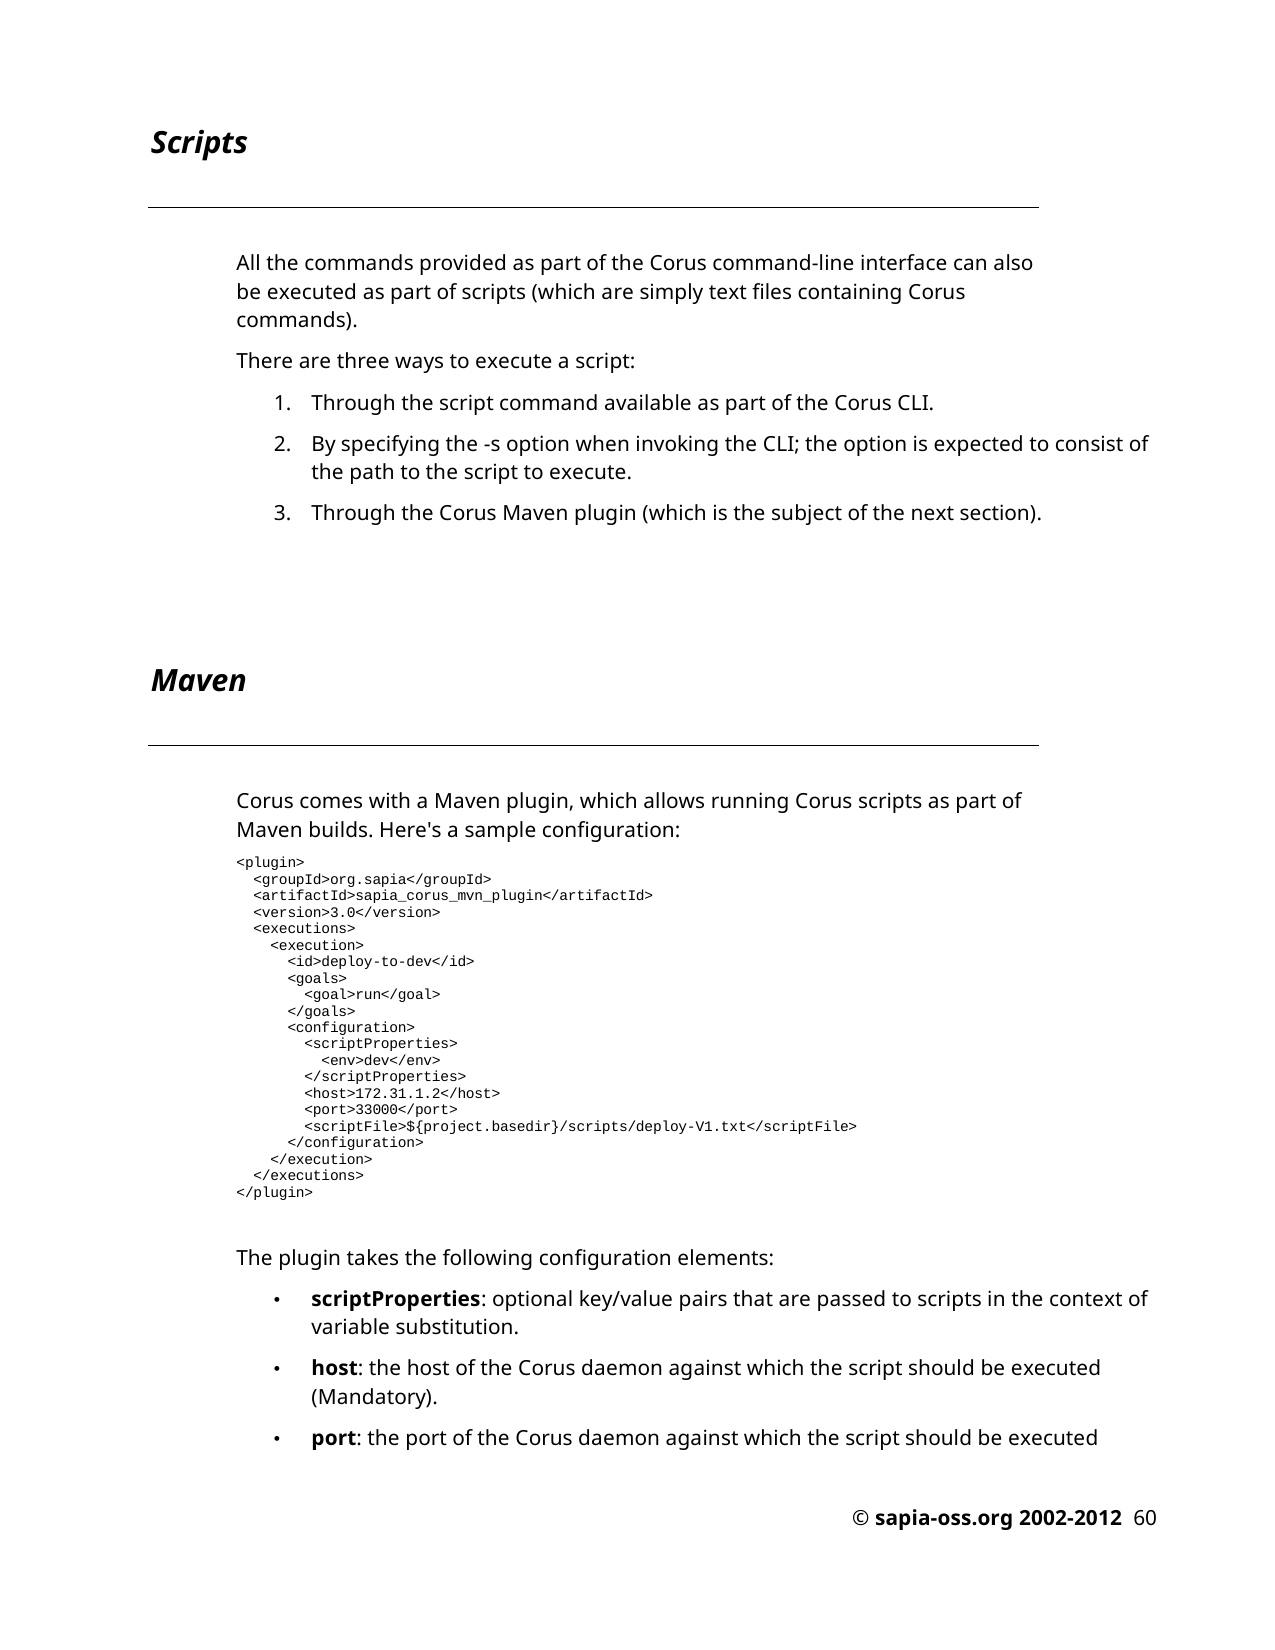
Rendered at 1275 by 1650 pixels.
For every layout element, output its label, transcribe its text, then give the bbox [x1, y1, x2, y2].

text <configuration> [236, 1020, 1039, 1037]
list scriptProperties: optional key/value pairs that are passed to scripts in the context of variable substitution. [274, 1283, 1157, 1341]
subtitle Scripts [148, 118, 1039, 207]
text </executions> [236, 1168, 1039, 1185]
text <scriptFile>${project.basedir}/scripts/deploy-V1.txt</scriptFile> [236, 1119, 1039, 1136]
text </execution> [236, 1152, 1039, 1168]
text <plugin> [236, 856, 1039, 872]
text <version>3.0</version> [236, 905, 1039, 922]
text <goals> [236, 971, 1039, 987]
text </goals> [236, 1004, 1039, 1020]
text <port>33000</port> [236, 1103, 1039, 1119]
text <executions> [236, 922, 1039, 938]
text The plugin takes the following configuration elements: [236, 1242, 1039, 1271]
list Through the Corus Maven plugin (which is the subject of the next section). [274, 498, 1157, 527]
subtitle Maven [148, 656, 1039, 745]
text <groupId>org.sapia</groupId> [236, 872, 1039, 889]
text </plugin> [236, 1185, 1039, 1201]
text <artifactId>sapia_corus_mvn_plugin</artifactId> [236, 889, 1039, 905]
text Corus comes with a Maven plugin, which allows running Corus scripts as part of Maven builds. Here's a sample configuration: [236, 786, 1039, 843]
text </configuration> [236, 1136, 1039, 1152]
text <scriptProperties> [236, 1037, 1039, 1053]
list host: the host of the Corus daemon against which the script should be executed (Mandatory). [274, 1353, 1157, 1410]
text <env>dev</env> [236, 1053, 1039, 1070]
text There are three ways to execute a script: [236, 346, 1039, 375]
list port: the port of the Corus daemon against which the script should be executed [274, 1423, 1157, 1451]
list Through the script command available as part of the Corus CLI. [274, 387, 1157, 416]
text <host>172.31.1.2</host> [236, 1086, 1039, 1103]
text <execution> [236, 938, 1039, 954]
text All the commands provided as part of the Corus command-line interface can also be executed as part of scripts (which are simply text files containing Corus commands). [236, 248, 1039, 334]
text <id>deploy-to-dev</id> [236, 954, 1039, 971]
text <goal>run</goal> [236, 987, 1039, 1004]
list By specifying the -s option when invoking the CLI; the option is expected to consist of the path to the script to execute. [274, 428, 1157, 486]
text </scriptProperties> [236, 1070, 1039, 1086]
